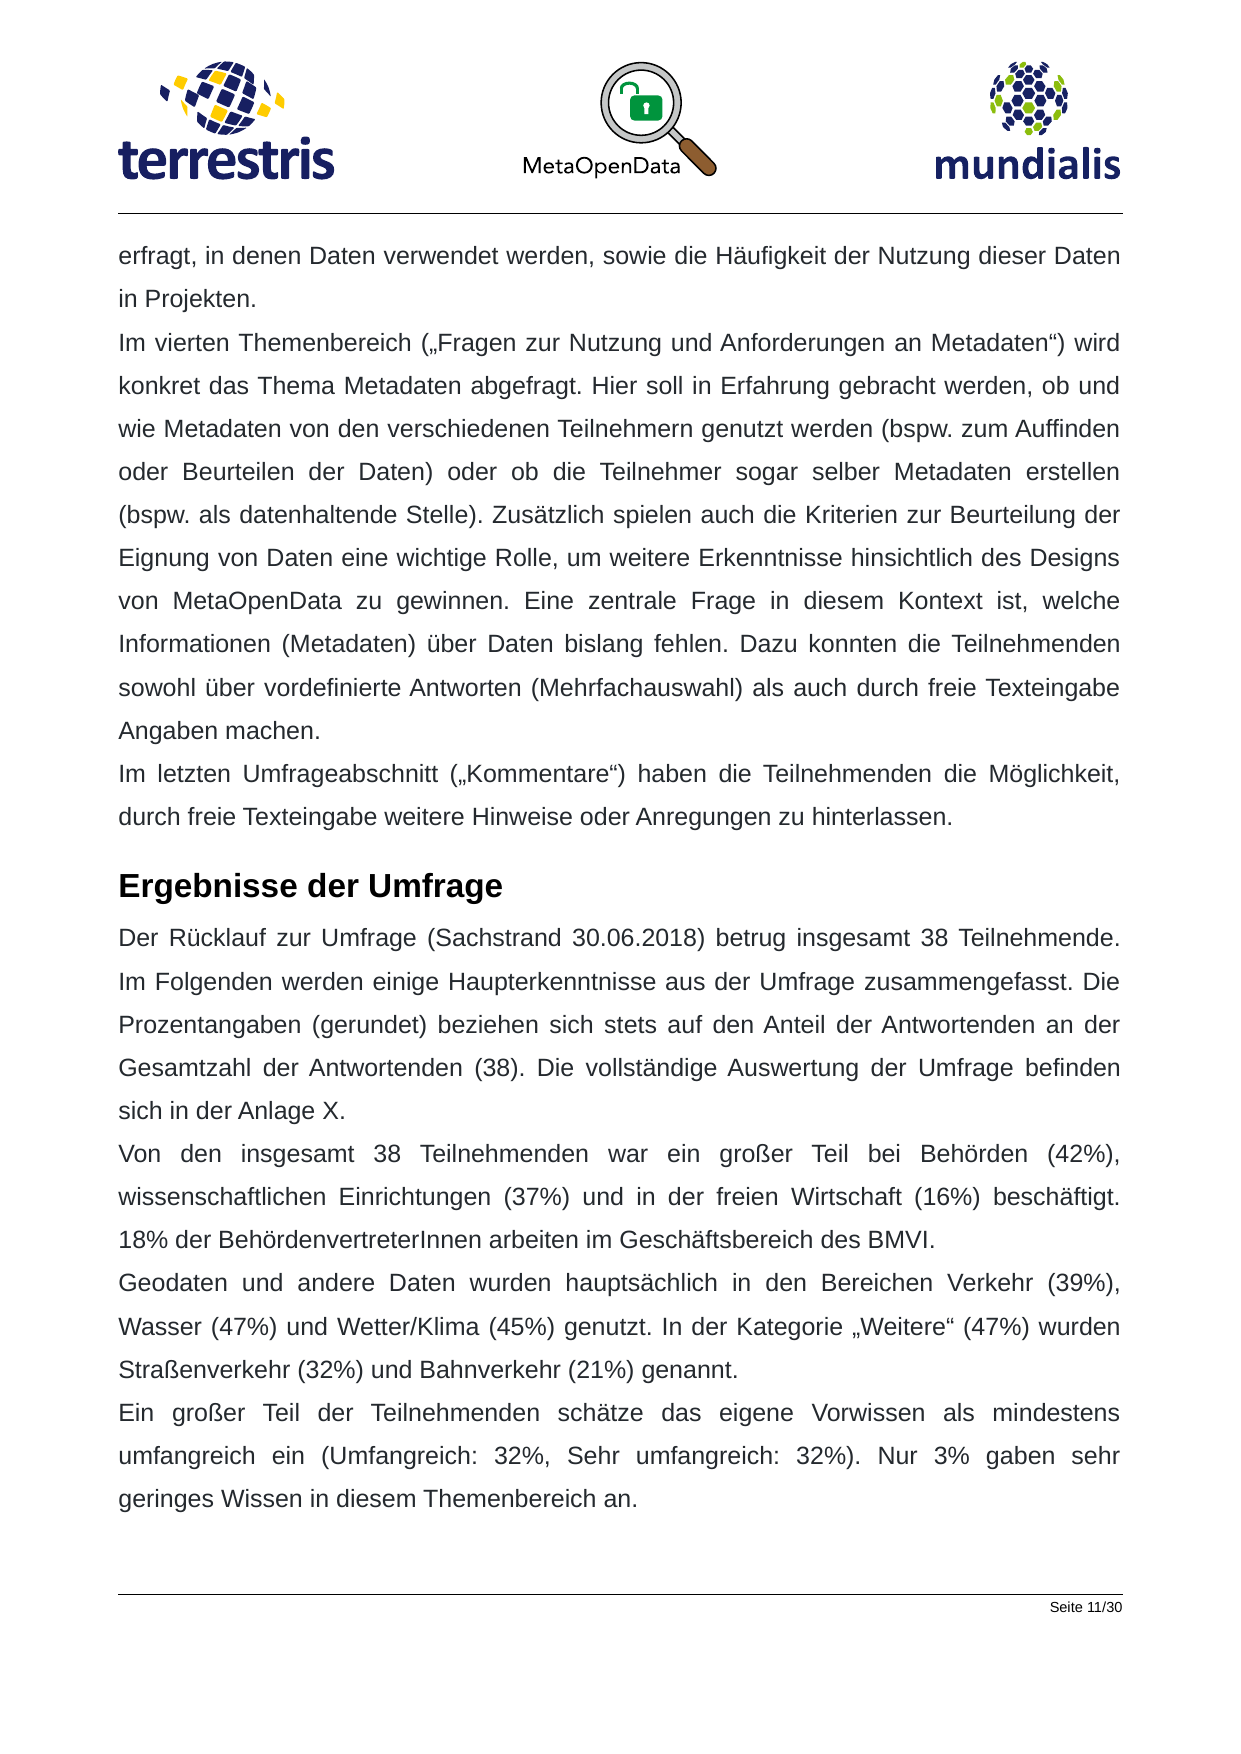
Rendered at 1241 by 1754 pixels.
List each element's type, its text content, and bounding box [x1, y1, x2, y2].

text Ein großer Teil der Teilnehmenden schätze das eigene Vorwissen als mindestens umfangreich ein (Umfangreich: 32%, Sehr umfangreich: 32%). Nur 3% gaben sehr geringes Wissen in diesem Themenbereich an. [118, 1398, 1122, 1513]
text Der Rücklauf zur Umfrage (Sachstrand 30.06.2018) betrug insgesamt 38 Teilnehmende. Im Folgenden werden einige Haupterkenntnisse aus der Umfrage zusammengefasst. Die Prozentangaben (gerundet) beziehen sich stets auf den Anteil der Antwortenden an der Gesamtzahl der Antwortenden (38). Die vollständige Auswertung der Umfrage befinden sich in der Anlage X. [118, 923, 1122, 1124]
text Von den insgesamt 38 Teilnehmenden war ein großer Teil bei Behörden (42%), wissenschaftlichen Einrichtungen (37%) und in der freien Wirtschaft (16%) beschäftigt. 18% der BehördenvertreterInnen arbeiten im Geschäftsbereich des BMVI. [118, 1139, 1122, 1254]
text Im letzten Umfrageabschnitt („Kommentare“) haben die Teilnehmenden die Möglichkeit, durch freie Texteingabe weitere Hinweise oder Anregungen zu hinterlassen. [118, 759, 1122, 831]
text erfragt, in denen Daten verwendet werden, sowie die Häufigkeit der Nutzung dieser Daten in Projekten. [118, 241, 1122, 313]
text Geodaten und andere Daten wurden hauptsächlich in den Bereichen Verkehr (39%), Wasser (47%) und Wetter/Klima (45%) genutzt. In der Kategorie „Weitere“ (47%) wurden Straßenverkehr (32%) und Bahnverkehr (21%) genannt. [118, 1268, 1122, 1383]
subtitle Ergebnisse der Umfrage [118, 866, 1122, 904]
text Im vierten Themenbereich („Fragen zur Nutzung und Anforderungen an Metadaten“) wird konkret das Thema Metadaten abgefragt. Hier soll in Erfahrung gebracht werden, ob und wie Metadaten von den verschiedenen Teilnehmern genutzt werden (bspw. zum Auffinden oder Beurteilen der Daten) oder ob die Teilnehmer sogar selber Metadaten erstellen (bspw. als datenhaltende Stelle). Zusätzlich spielen auch die Kriterien zur Beurteilung der Eignung von Daten eine wichtige Rolle, um weitere Erkenntnisse hinsichtlich des Designs von MetaOpenData zu gewinnen. Eine zentrale Frage in diesem Kontext ist, welche Informationen (Metadaten) über Daten bislang fehlen. Dazu konnten die Teilnehmenden sowohl über vordefinierte Antworten (Mehrfachauswahl) als auch durch freie Texteingabe Angaben machen. [118, 328, 1122, 744]
